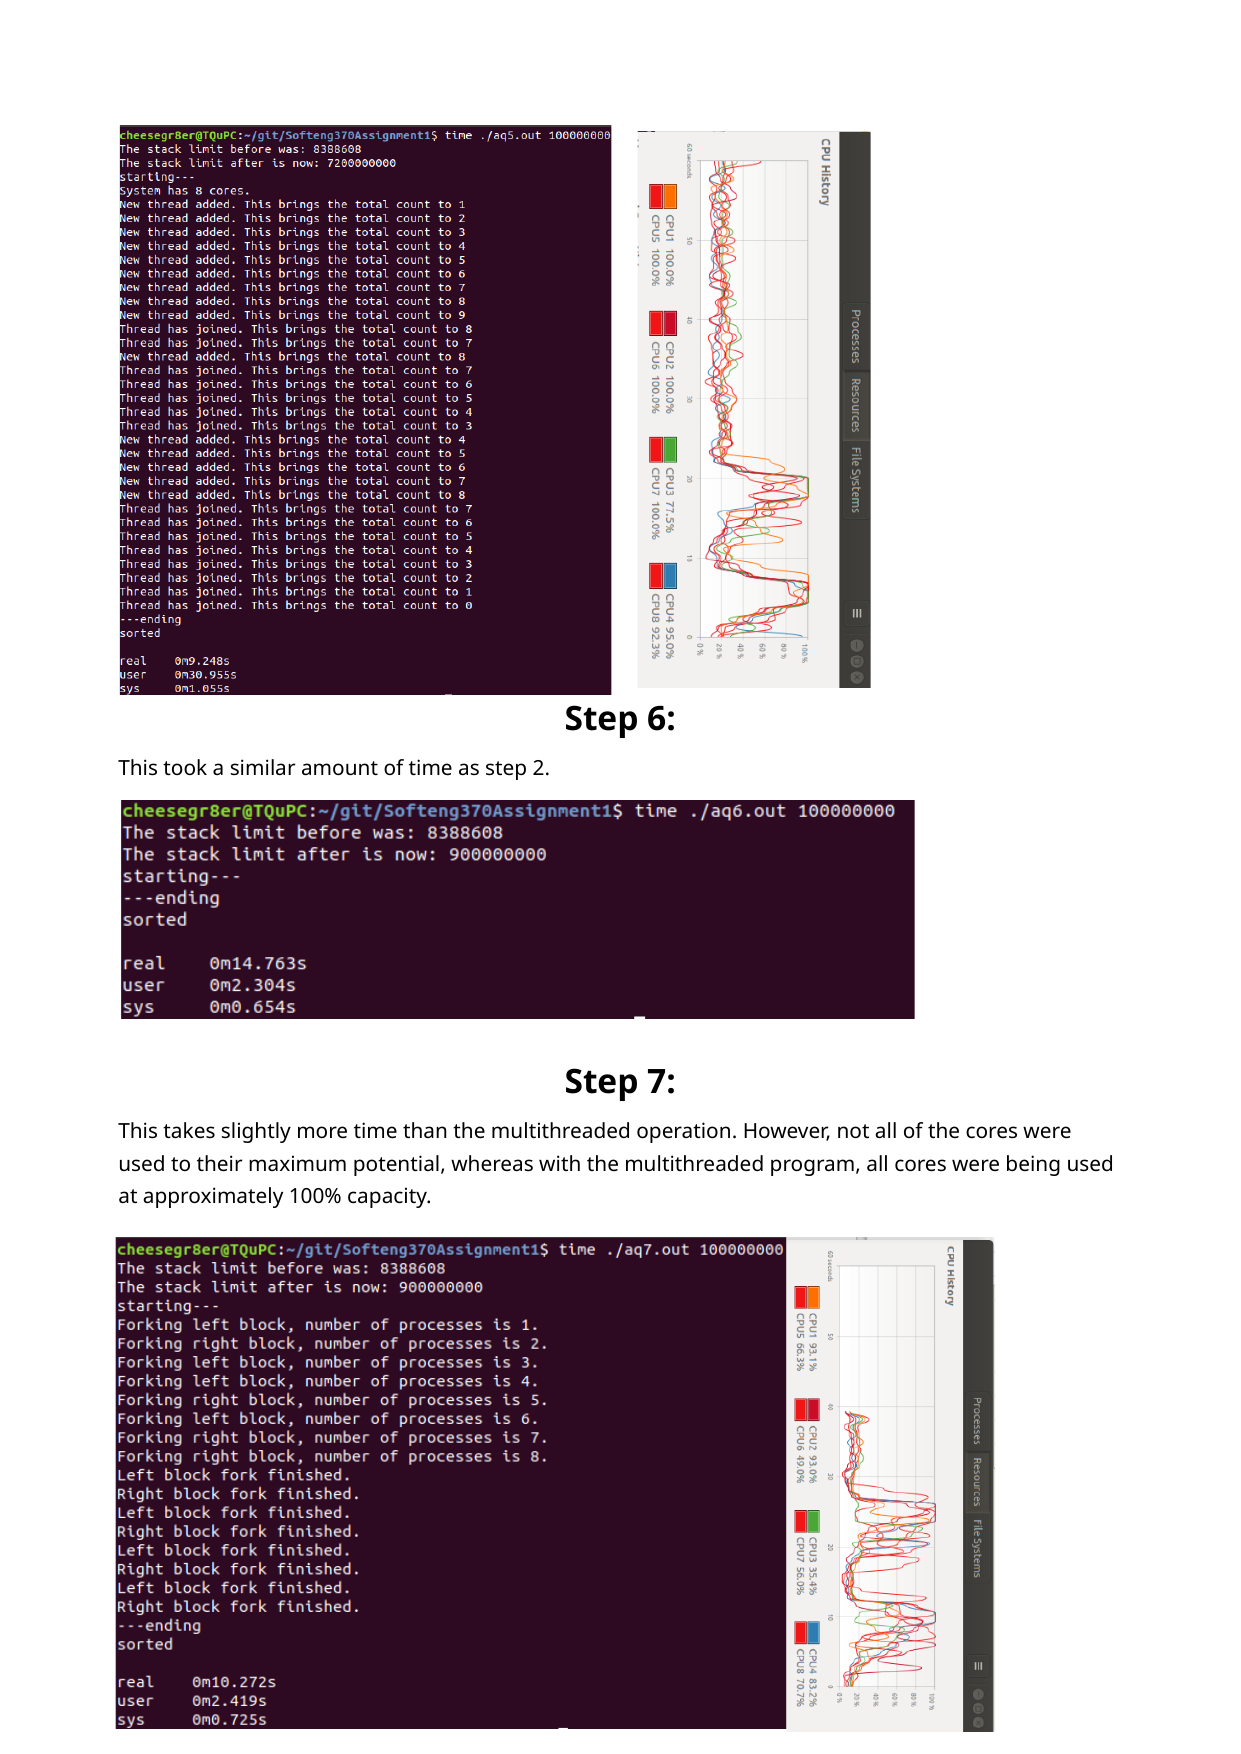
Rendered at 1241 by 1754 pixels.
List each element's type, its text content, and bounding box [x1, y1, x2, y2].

picture [119, 125, 612, 695]
picture [115, 1237, 787, 1729]
text This takes slightly more time than the multithreaded operation. However, not all of the cores were used to their maximum potential, whereas with the multithreaded program, all cores were being used at approximately 100% capacity. [118, 1116, 1122, 1210]
subtitle Step 6: [118, 695, 1122, 740]
picture [720, 514, 871, 688]
picture [863, 1577, 996, 1732]
picture [121, 800, 915, 1019]
subtitle Step 7: [118, 1058, 1122, 1104]
text This took a similar amount of time as step 2. [118, 753, 1122, 781]
